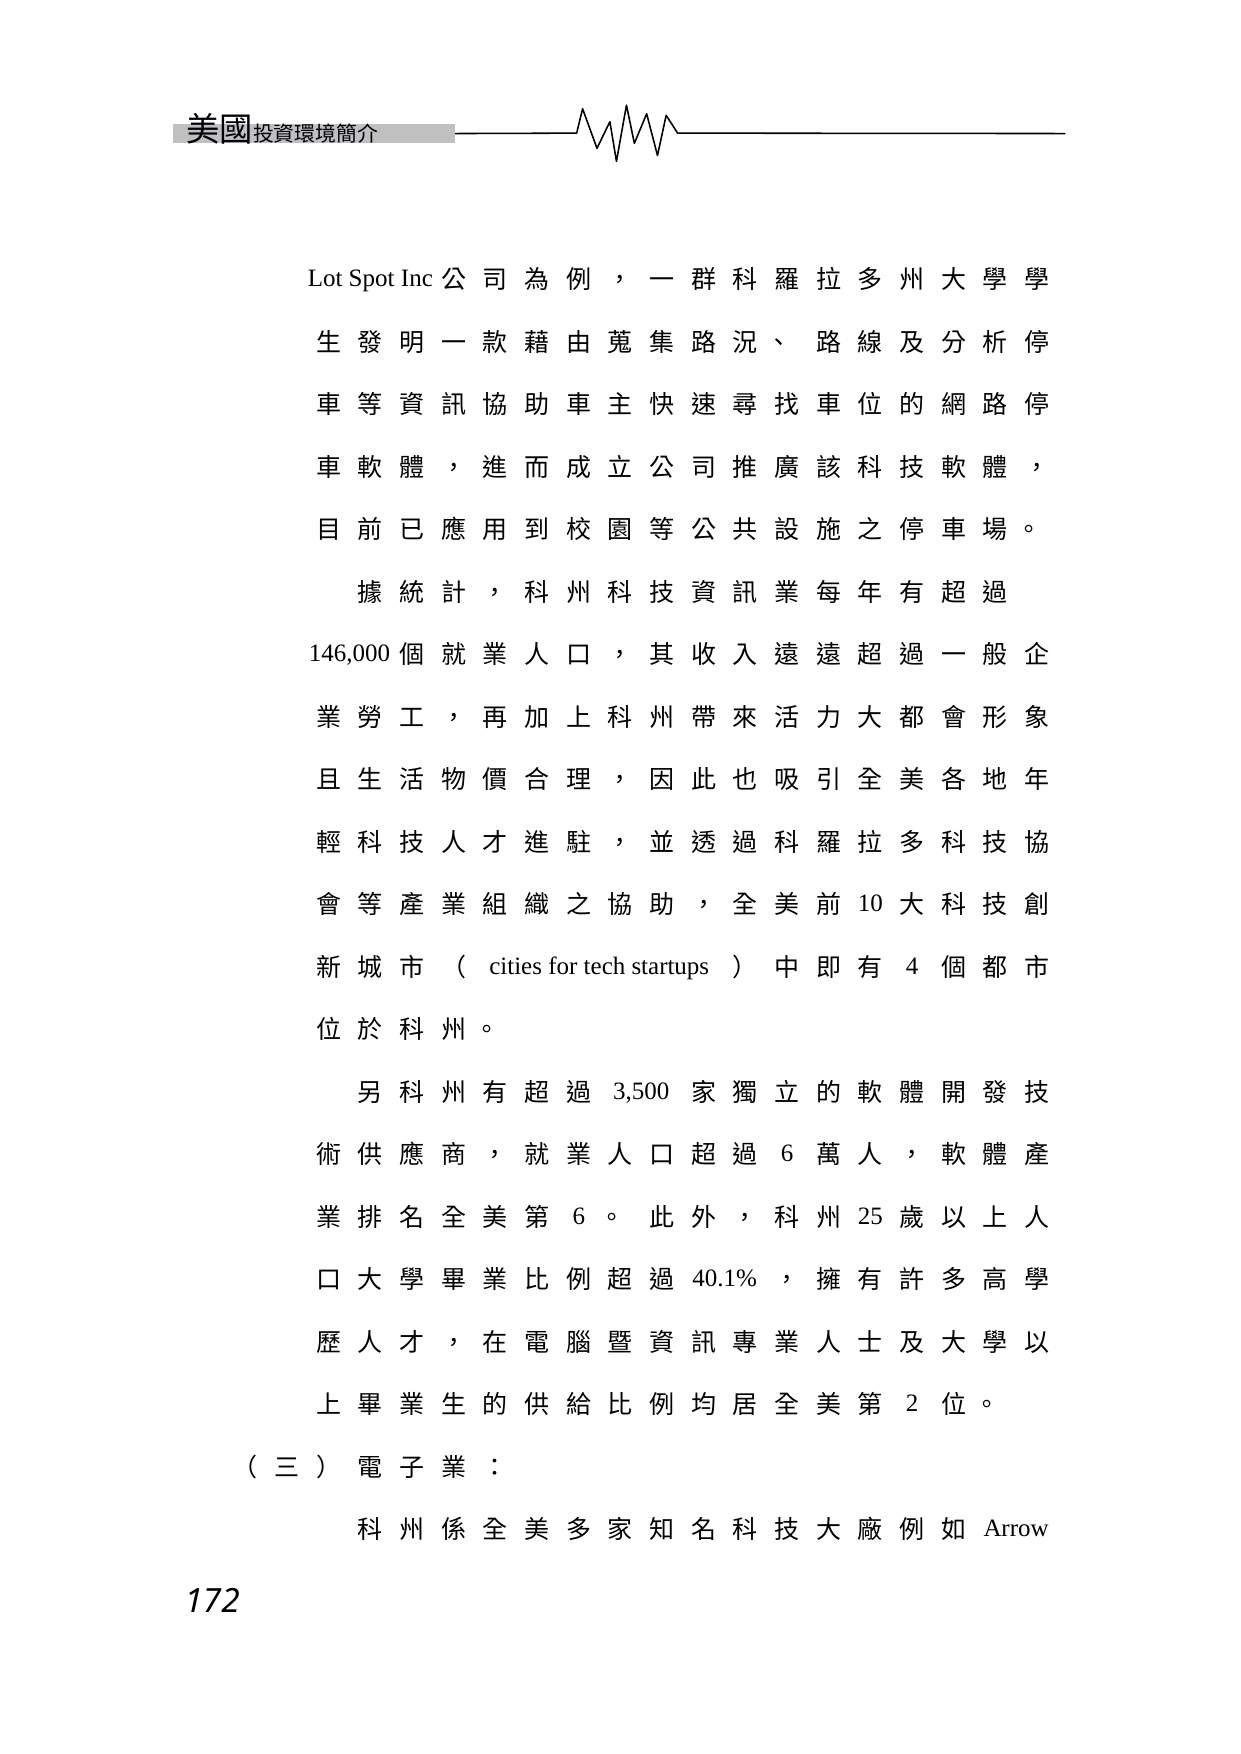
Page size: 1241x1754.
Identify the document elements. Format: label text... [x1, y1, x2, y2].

text 據統計，科州科技資訊業每年有超過146,000個就業人口，其收入遠遠超過一般企業勞工，再加上科州帶來活力大都會形象且生活物價合理，因此也吸引全美各地年輕科技人才進駐，並透過科羅拉多科技協會等產業組織之協助，全美前10大科技創新城市（cities for tech startups）中即有4個都市位於科州。 [281, 549, 1058, 1049]
text （三）電子業： [207, 1424, 1058, 1486]
text 科州係全美多家知名科技大廠例如Arrow [281, 1486, 1058, 1549]
text Lot Spot Inc公司為例，一群科羅拉多州大學學生發明一款藉由蒐集路況、路線及分析停車等資訊協助車主快速尋找車位的網路停車軟體，進而成立公司推廣該科技軟體，目前已應用到校園等公共設施之停車場。 [281, 236, 1058, 549]
text 另科州有超過3,500家獨立的軟體開發技術供應商，就業人口超過6萬人，軟體產業排名全美第6。此外，科州25歲以上人口大學畢業比例超過40.1%，擁有許多高學歷人才，在電腦暨資訊專業人士及大學以上畢業生的供給比例均居全美第2位。 [281, 1049, 1058, 1424]
